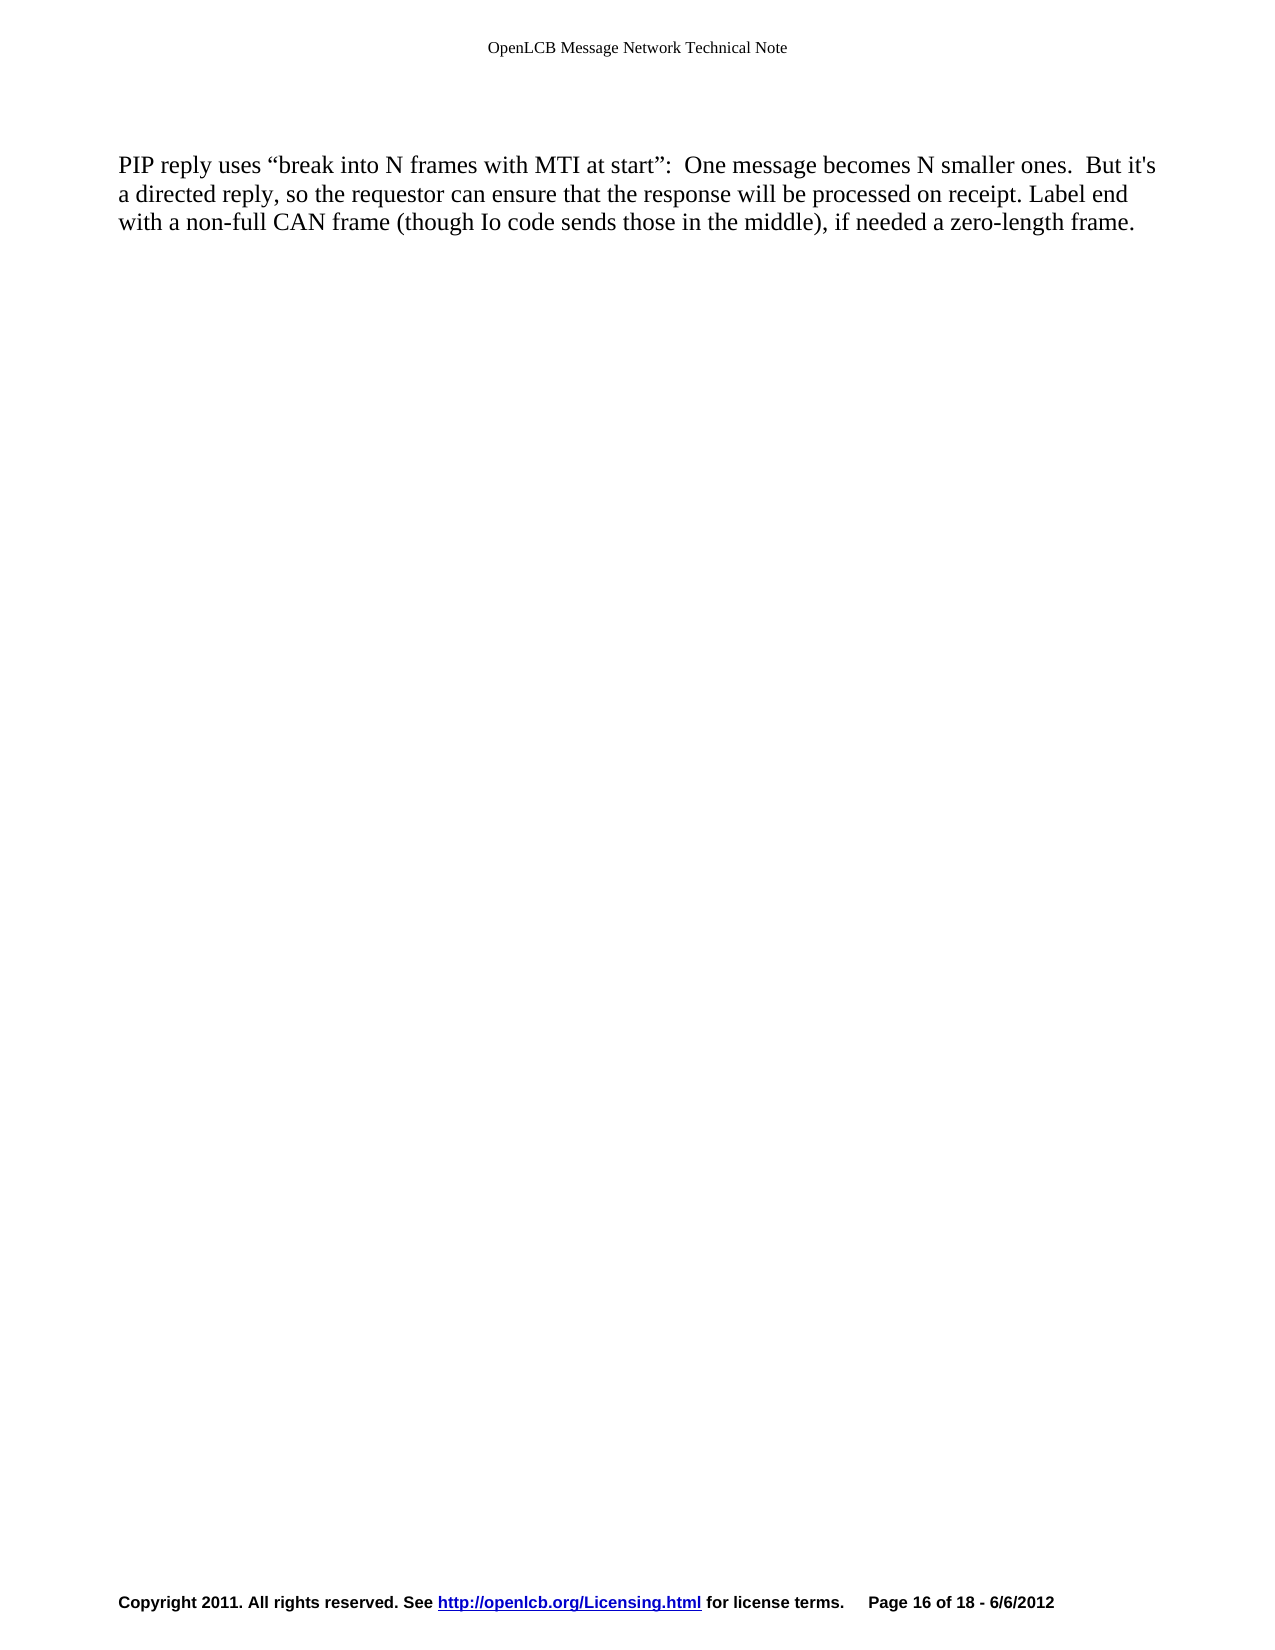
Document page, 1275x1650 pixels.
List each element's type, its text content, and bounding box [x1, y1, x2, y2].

text PIP reply uses “break into N frames with MTI at start”: One message becomes N smaller ones. But it's a directed reply, so the requestor can ensure that the response will be processed on receipt. Label end with a non-full CAN frame (though Io code sends those in the middle), if needed a zero-length frame. [118, 150, 1157, 236]
